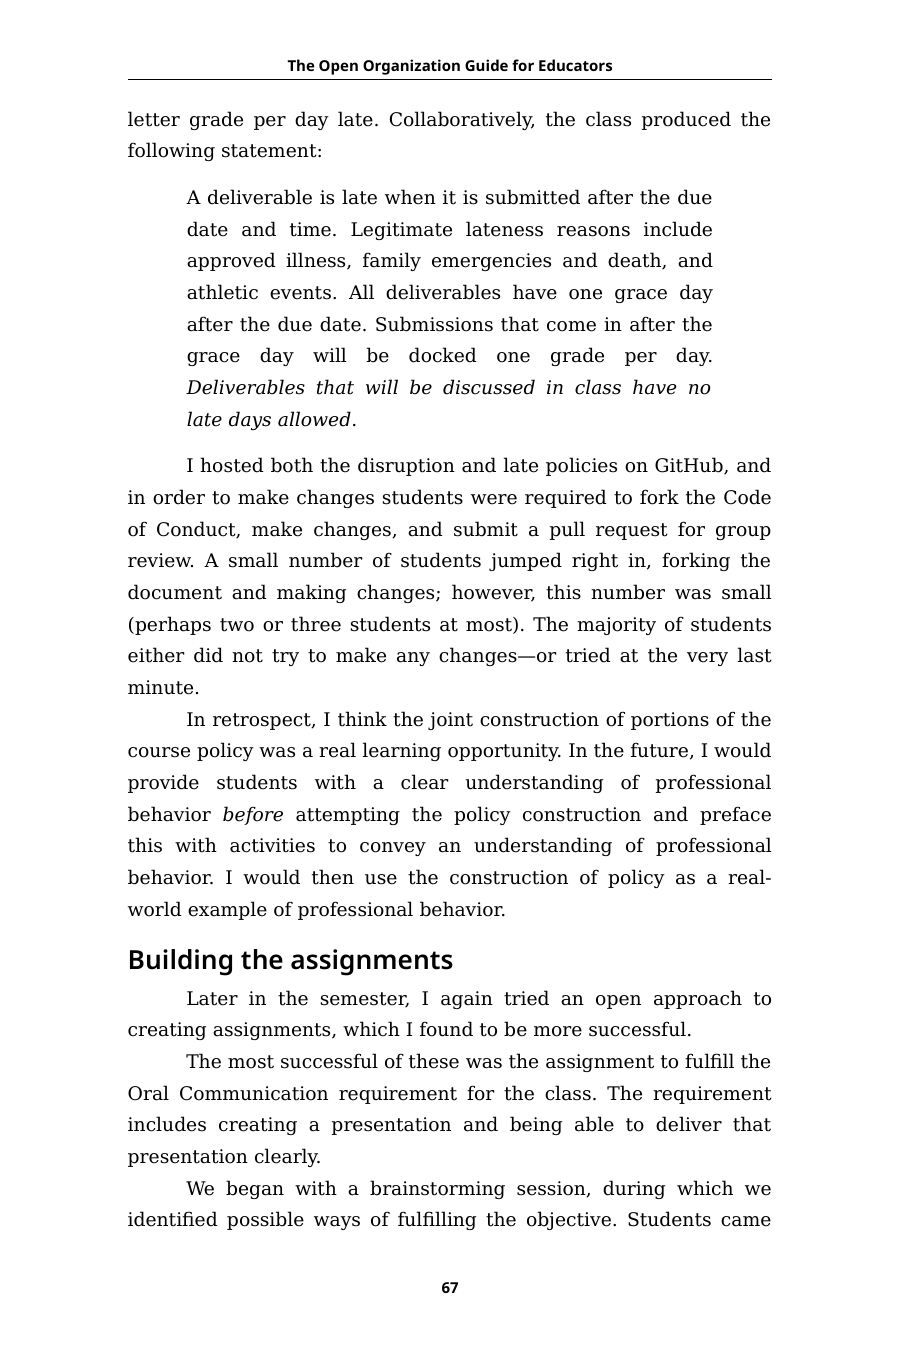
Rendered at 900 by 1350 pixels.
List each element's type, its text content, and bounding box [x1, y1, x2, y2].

text In retrospect, I think the joint construction of portions of the course policy was a real learning opportunity. In the future, I would provide students with a clear understanding of professional behavior before attempting the policy construction and preface this with activities to convey an understanding of professional behavior. I would then use the construction of policy as a real-world example of professional behavior. [127, 709, 772, 921]
text The most successful of these was the assignment to fulfill the Oral Communication requirement for the class. The requirement includes creating a presentation and being able to deliver that presentation clearly. [127, 1051, 772, 1168]
subtitle Building the assignments [127, 945, 772, 975]
text Later in the semester, I again tried an open approach to creating assignments, which I found to be more successful. [127, 988, 772, 1041]
text I hosted both the disruption and late policies on GitHub, and in order to make changes students were required to fork the Code of Conduct, make changes, and submit a pull request for group review. A small number of students jumped right in, forking the document and making changes; however, this number was small (perhaps two or three students at most). The majority of students either did not try to make any changes—or tried at the very last minute. [127, 455, 772, 699]
text letter grade per day late. Collaboratively, the class produced the following statement: [127, 109, 772, 162]
text We began with a brainstorming session, during which we identified possible ways of fulfilling the objective. Students came [127, 1178, 772, 1231]
text A deliverable is late when it is submitted after the due date and time. Legitimate lateness reasons include approved illness, family emergencies and death, and athletic events. All deliverables have one grace day after the due date. Submissions that come in after the grace day will be docked one grade per day. Deliverables that will be discussed in class have no late days allowed. [187, 187, 713, 431]
